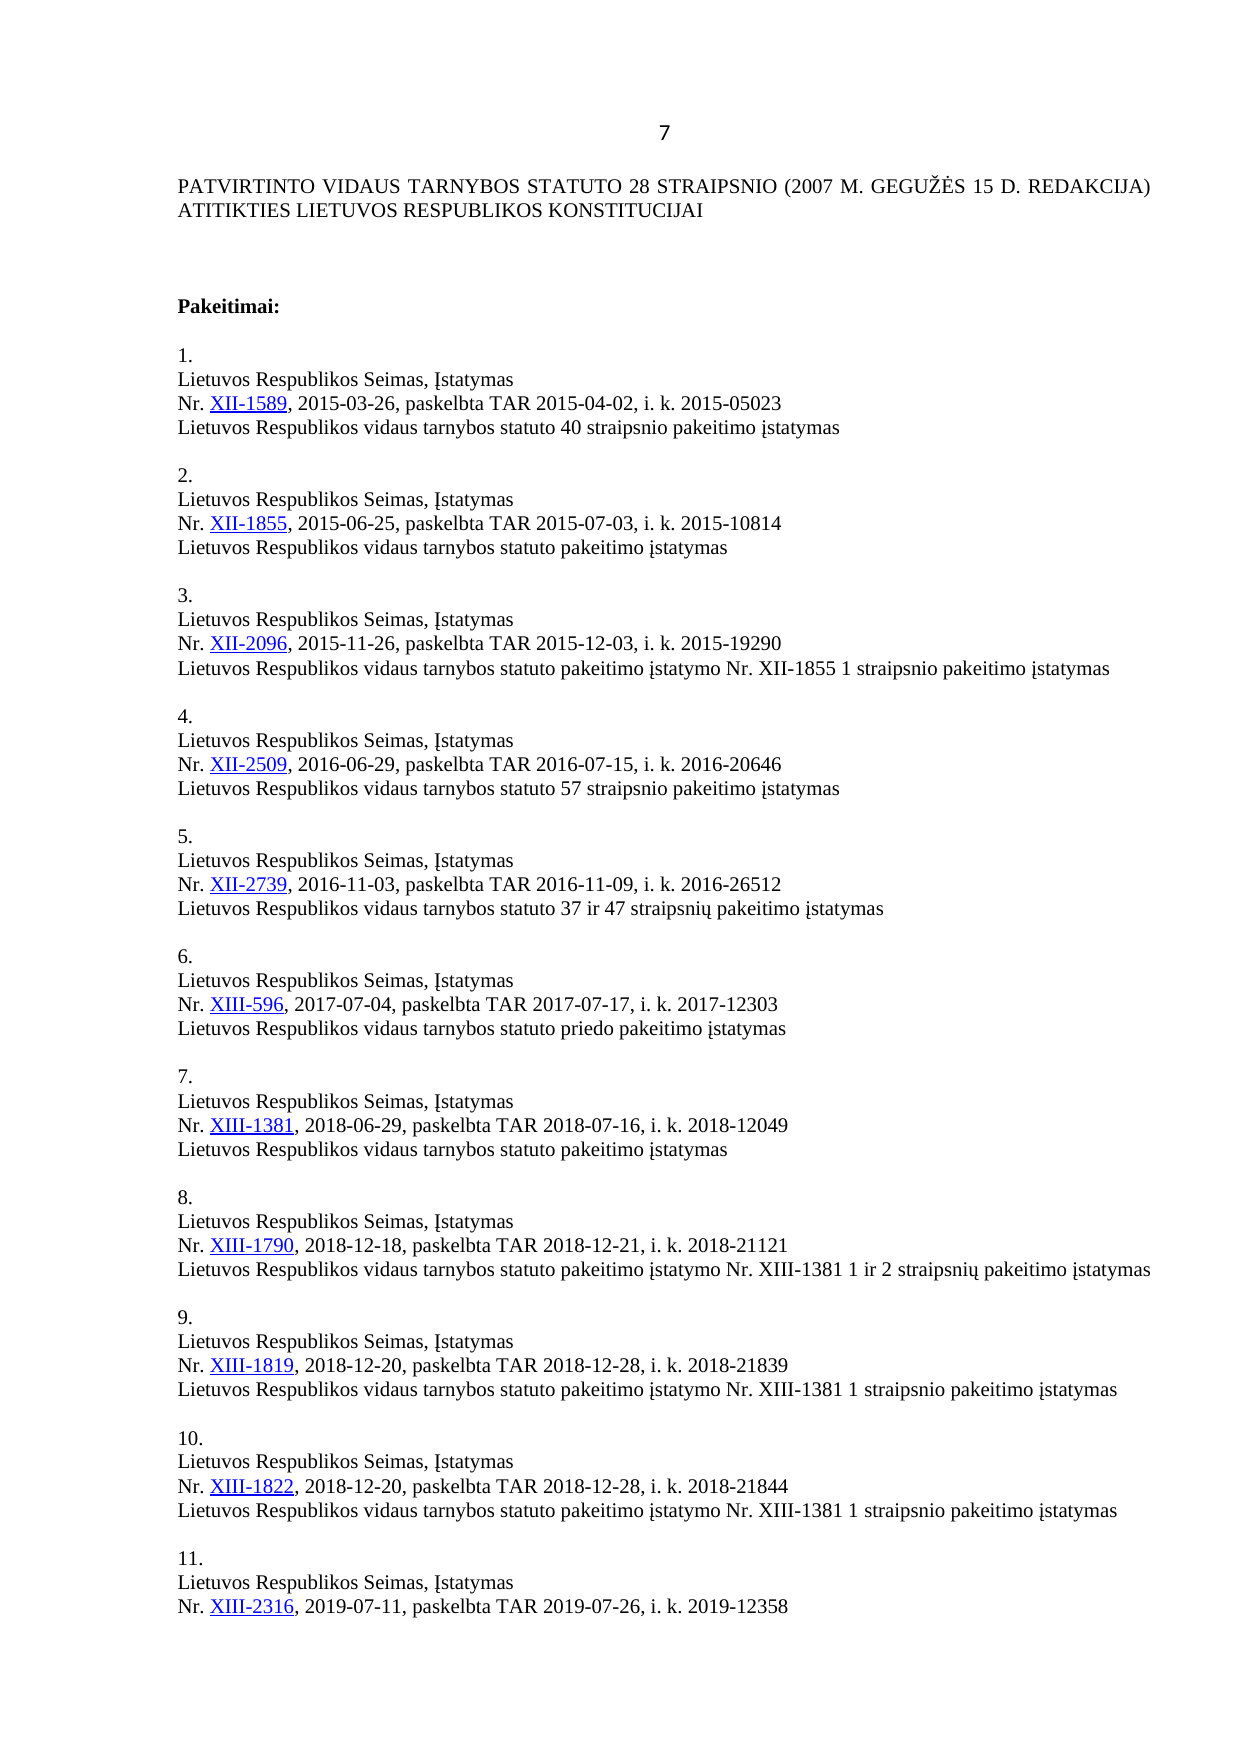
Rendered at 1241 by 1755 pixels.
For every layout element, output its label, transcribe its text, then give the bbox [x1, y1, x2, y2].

text 10. [177, 1425, 1152, 1449]
text Lietuvos Respublikos vidaus tarnybos statuto 37 ir 47 straipsnių pakeitimo įstatymas [177, 896, 1152, 920]
text Lietuvos Respublikos Seimas, Įstatymas [177, 1570, 1152, 1594]
text Lietuvos Respublikos Seimas, Įstatymas [177, 1329, 1152, 1353]
text Lietuvos Respublikos Seimas, Įstatymas [177, 848, 1152, 872]
text Lietuvos Respublikos vidaus tarnybos statuto pakeitimo įstatymo Nr. XIII-1381 1 ir 2 straipsnių pakeitimo įstatymas [177, 1257, 1152, 1281]
text Lietuvos Respublikos vidaus tarnybos statuto priedo pakeitimo įstatymas [177, 1016, 1152, 1040]
text Lietuvos Respublikos Seimas, Įstatymas [177, 968, 1152, 992]
text Nr. XII-2509, 2016-06-29, paskelbta TAR 2016-07-15, i. k. 2016-20646 [177, 752, 1152, 776]
text Lietuvos Respublikos Seimas, Įstatymas [177, 487, 1152, 511]
text Nr. XII-2739, 2016-11-03, paskelbta TAR 2016-11-09, i. k. 2016-26512 [177, 872, 1152, 896]
text Lietuvos Respublikos Seimas, Įstatymas [177, 728, 1152, 752]
text 2. [177, 463, 1152, 487]
text Nr. XIII-1790, 2018-12-18, paskelbta TAR 2018-12-21, i. k. 2018-21121 [177, 1233, 1152, 1257]
text Lietuvos Respublikos Seimas, Įstatymas [177, 1209, 1152, 1233]
text 11. [177, 1546, 1152, 1570]
text Nr. XII-1589, 2015-03-26, paskelbta TAR 2015-04-02, i. k. 2015-05023 [177, 391, 1152, 415]
text 9. [177, 1305, 1152, 1329]
text Nr. XII-1855, 2015-06-25, paskelbta TAR 2015-07-03, i. k. 2015-10814 [177, 511, 1152, 535]
text 3. [177, 583, 1152, 607]
text PATVIRTINTO VIDAUS TARNYBOS STATUTO 28 STRAIPSNIO (2007 M. GEGUŽĖS 15 D. REDAKCIJA) ATITIKTIES LIETUVOS RESPUBLIKOS KONSTITUCIJAI [177, 174, 1152, 222]
text Nr. XIII-596, 2017-07-04, paskelbta TAR 2017-07-17, i. k. 2017-12303 [177, 992, 1152, 1016]
text Nr. XII-2096, 2015-11-26, paskelbta TAR 2015-12-03, i. k. 2015-19290 [177, 631, 1152, 655]
text Nr. XIII-1381, 2018-06-29, paskelbta TAR 2018-07-16, i. k. 2018-12049 [177, 1113, 1152, 1137]
text Lietuvos Respublikos vidaus tarnybos statuto pakeitimo įstatymas [177, 1137, 1152, 1161]
text 7. [177, 1064, 1152, 1088]
text Nr. XIII-1822, 2018-12-20, paskelbta TAR 2018-12-28, i. k. 2018-21844 [177, 1473, 1152, 1498]
text 1. [177, 343, 1152, 367]
text Lietuvos Respublikos vidaus tarnybos statuto pakeitimo įstatymo Nr. XIII-1381 1 straipsnio pakeitimo įstatymas [177, 1377, 1152, 1401]
text Lietuvos Respublikos Seimas, Įstatymas [177, 1088, 1152, 1113]
text Pakeitimai: [177, 294, 1152, 318]
text Lietuvos Respublikos vidaus tarnybos statuto pakeitimo įstatymo Nr. XII-1855 1 straipsnio pakeitimo įstatymas [177, 655, 1152, 679]
text Lietuvos Respublikos Seimas, Įstatymas [177, 1449, 1152, 1473]
text Nr. XIII-2316, 2019-07-11, paskelbta TAR 2019-07-26, i. k. 2019-12358 [177, 1594, 1152, 1618]
text Lietuvos Respublikos vidaus tarnybos statuto pakeitimo įstatymas [177, 535, 1152, 559]
text Lietuvos Respublikos vidaus tarnybos statuto 57 straipsnio pakeitimo įstatymas [177, 776, 1152, 800]
text Lietuvos Respublikos vidaus tarnybos statuto pakeitimo įstatymo Nr. XIII-1381 1 straipsnio pakeitimo įstatymas [177, 1498, 1152, 1522]
text 5. [177, 824, 1152, 848]
text Lietuvos Respublikos Seimas, Įstatymas [177, 367, 1152, 391]
text 8. [177, 1185, 1152, 1209]
text Lietuvos Respublikos vidaus tarnybos statuto 40 straipsnio pakeitimo įstatymas [177, 415, 1152, 439]
text 6. [177, 944, 1152, 968]
text Nr. XIII-1819, 2018-12-20, paskelbta TAR 2018-12-28, i. k. 2018-21839 [177, 1353, 1152, 1377]
text Lietuvos Respublikos Seimas, Įstatymas [177, 607, 1152, 631]
text 4. [177, 703, 1152, 728]
